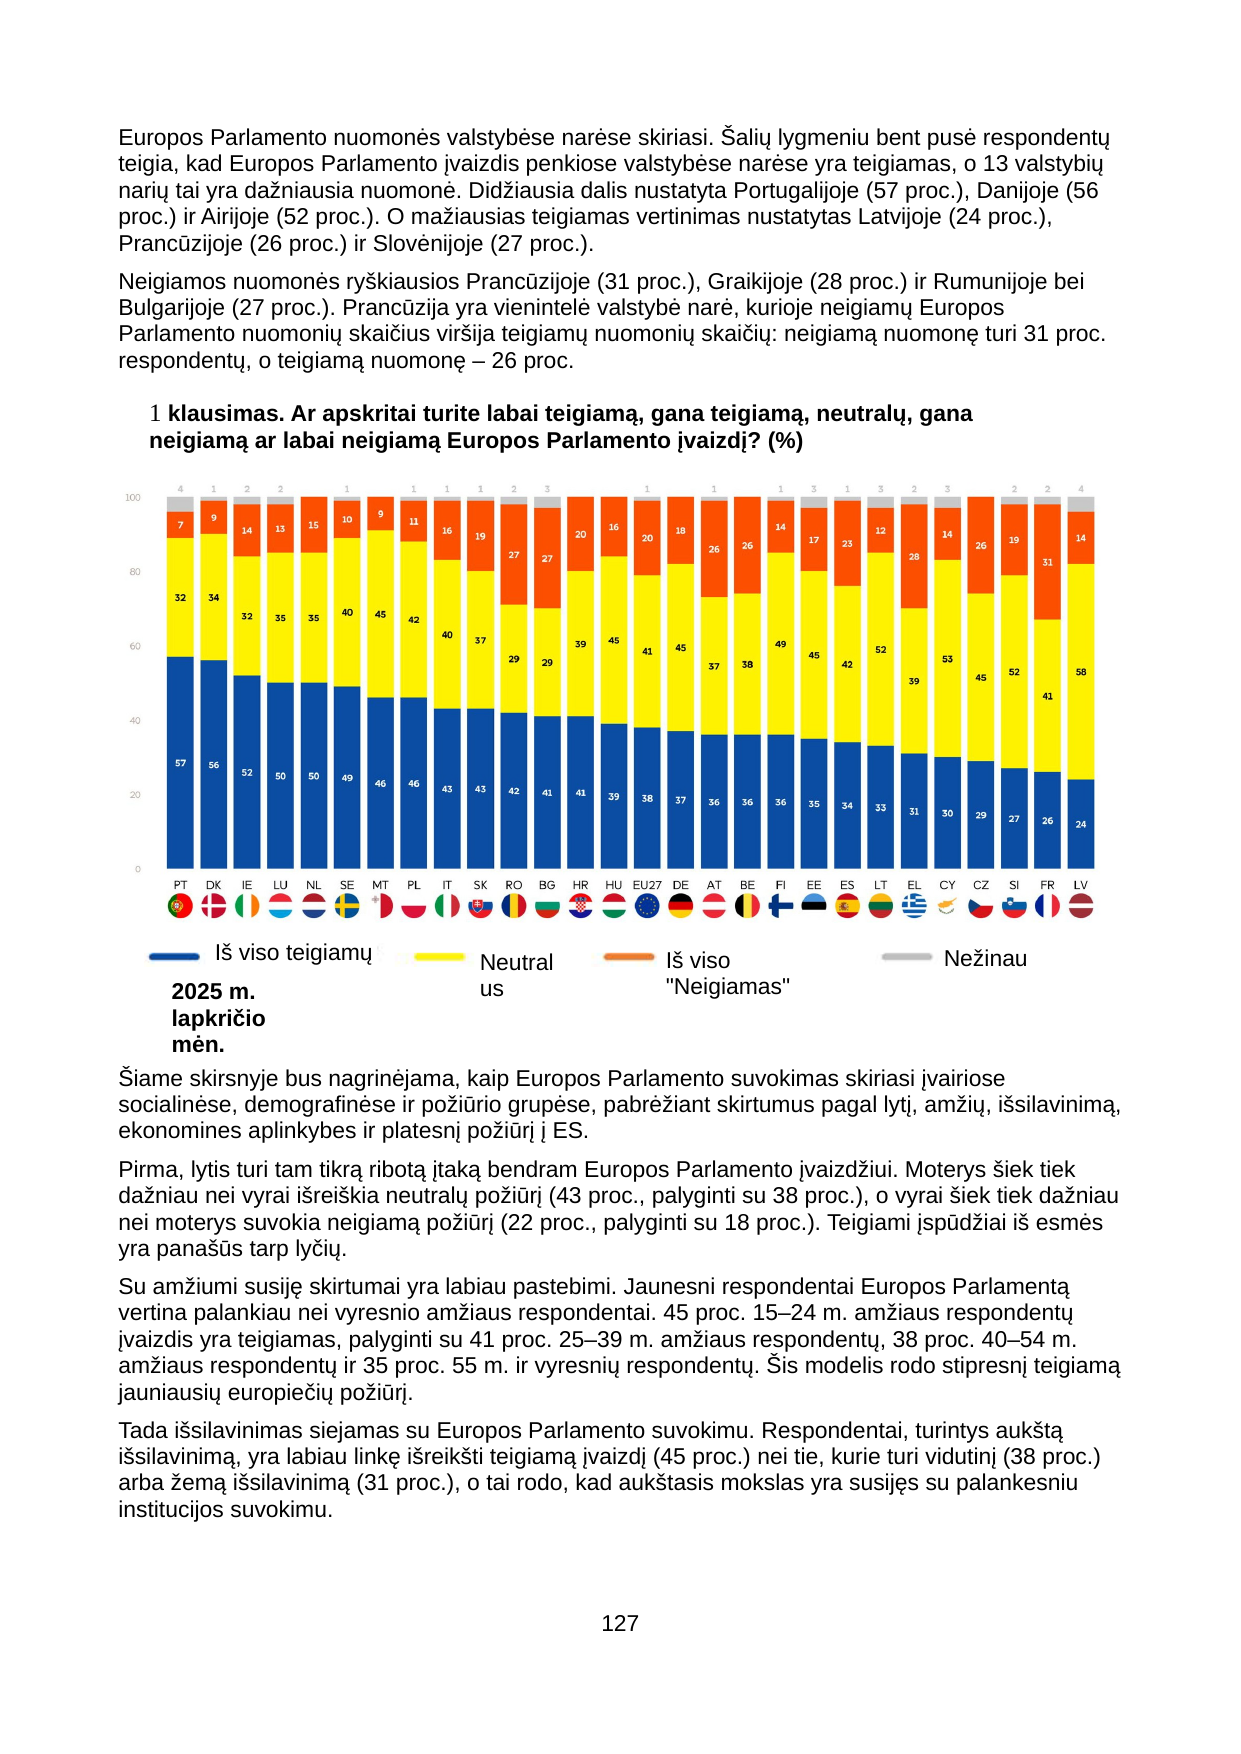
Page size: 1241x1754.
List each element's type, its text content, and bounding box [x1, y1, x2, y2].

text Neigiamos nuomonės ryškiausios Prancūzijoje (31 proc.), Graikijoje (28 proc.) ir Rumunijoje bei Bulgarijoje (27 proc.). Prancūzija yra vienintelė valstybė narė, kurioje neigiamų Europos Parlamento nuomonių skaičius viršija teigiamų nuomonių skaičių: neigiamą nuomonę turi 31 proc. respondentų, o teigiamą nuomonę – 26 proc. [118, 268, 1122, 373]
text Su amžiumi susiję skirtumai yra labiau pastebimi. Jaunesni respondentai Europos Parlamentą vertina palankiau nei vyresnio amžiaus respondentai. 45 proc. 15–24 m. amžiaus respondentų įvaizdis yra teigiamas, palyginti su 41 proc. 25–39 m. amžiaus respondentų, 38 proc. 40–54 m. amžiaus respondentų ir 35 proc. 55 m. ir vyresnių respondentų. Šis modelis rodo stipresnį teigiamą jauniausių europiečių požiūrį. [118, 1273, 1122, 1405]
picture [118, 474, 1101, 923]
text Pirma, lytis turi tam tikrą ribotą įtaką bendram Europos Parlamento įvaizdžiui. Moterys šiek tiek dažniau nei vyrai išreiškia neutralų požiūrį (43 proc., palyginti su 38 proc.), o vyrai šiek tiek dažniau nei moterys suvokia neigiamą požiūrį (22 proc., palyginti su 18 proc.). Teigiami įspūdžiai iš esmės yra panašūs tarp lyčių. [118, 1156, 1122, 1261]
text Šiame skirsnyje bus nagrinėjama, kaip Europos Parlamento suvokimas skiriasi įvairiose socialinėse, demografinėse ir požiūrio grupėse, pabrėžiant skirtumus pagal lytį, amžių, išsilavinimą, ekonomines aplinkybes ir platesnį požiūrį į ES. [118, 385, 1122, 1144]
picture [483, 958, 489, 967]
picture [720, 957, 727, 967]
text Europos Parlamento nuomonės valstybėse narėse skiriasi. Šalių lygmeniu bent pusė respondentų teigia, kad Europos Parlamento įvaizdis penkiose valstybėse narėse yra teigiamas, o 13 valstybių narių tai yra dažniausia nuomonė. Didžiausia dalis nustatyta Portugalijoje (57 proc.), Danijoje (56 proc.) ir Airijoje (52 proc.). O mažiausias teigiamas vertinimas nustatytas Latvijoje (24 proc.), Prancūzijoje (26 proc.) ir Slovėnijoje (27 proc.). [118, 124, 1122, 256]
text Tada išsilavinimas siejamas su Europos Parlamento suvokimu. Respondentai, turintys aukštą išsilavinimą, yra labiau linkę išreikšti teigiamą įvaizdį (45 proc.) nei tie, kurie turi vidutinį (38 proc.) arba žemą išsilavinimą (31 proc.), o tai rodo, kad aukštasis mokslas yra susijęs su palankesniu institucijos suvokimu. [118, 1417, 1122, 1522]
picture [144, 942, 945, 967]
